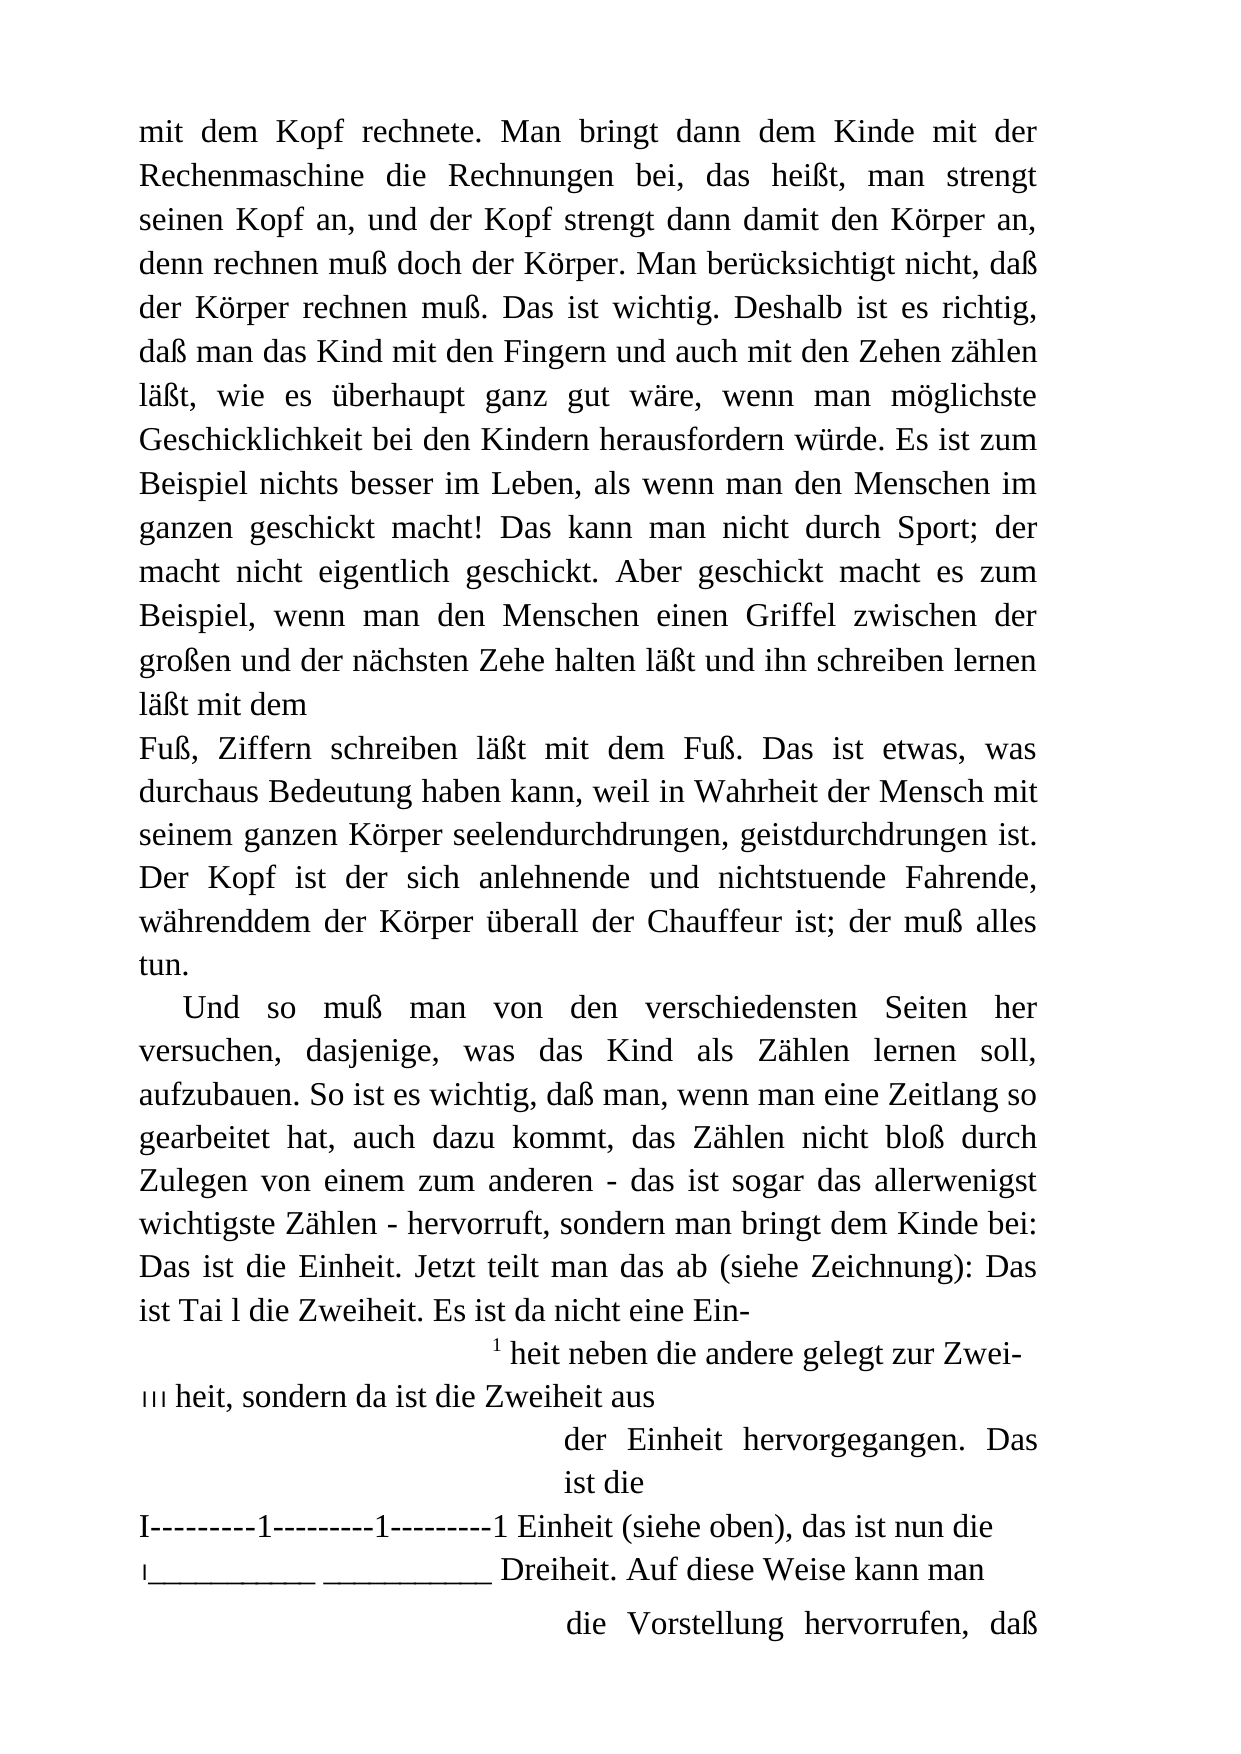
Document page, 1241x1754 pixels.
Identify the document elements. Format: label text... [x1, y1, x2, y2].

text ।।। heit, sondern da ist die Zweiheit aus [139, 1376, 1038, 1415]
text mit dem Kopf rechnete. Man bringt dann dem Kinde mit der Rechenmaschine die Rechnungen bei, das heißt, man strengt seinen Kopf an, und der Kopf strengt dann damit den Körper an, denn rechnen muß doch der Körper. Man berücksichtigt nicht, daß der Körper rechnen muß. Das ist wichtig. Deshalb ist es richtig, daß man das Kind mit den Fingern und auch mit den Zehen zählen läßt, wie es überhaupt ganz gut wäre, wenn man möglichste Geschicklichkeit bei den Kindern herausfordern würde. Es ist zum Beispiel nichts besser im Leben, als wenn man den Menschen im ganzen geschickt macht! Das kann man nicht durch Sport; der macht nicht eigentlich geschickt. Aber geschickt macht es zum Beispiel, wenn man den Menschen einen Griffel zwischen der großen und der nächsten Zehe halten läßt und ihn schreiben lernen läßt mit dem [139, 111, 1038, 722]
text । Dreiheit. Auf diese Weise kann man [139, 1549, 1038, 1588]
text Fuß, Ziffern schreiben läßt mit dem Fuß. Das ist etwas, was durchaus Bedeutung haben kann, weil in Wahrheit der Mensch mit seinem ganzen Körper seelendurchdrungen, geistdurchdrungen ist. Der Kopf ist der sich anlehnende und nichtstuende Fahrende, währenddem der Körper überall der Chauffeur ist; der muß alles tun. [139, 728, 1038, 982]
text der Einheit hervorgegangen. Das ist die [564, 1419, 1038, 1501]
text 1 heit neben die andere gelegt zur Zwei- [139, 1333, 1038, 1371]
text Und so muß man von den verschiedensten Seiten her versuchen, dasjenige, was das Kind als Zählen lernen soll, aufzubauen. So ist es wichtig, daß man, wenn man eine Zeitlang so gearbeitet hat, auch dazu kommt, das Zählen nicht bloß durch Zulegen von einem zum anderen - das ist sogar das allerwenigst wichtigste Zählen - hervorruft, sondern man bringt dem Kinde bei: Das ist die Einheit. Jetzt teilt man das ab (siehe Zeichnung): Das ist Tai l die Zweiheit. Es ist da nicht eine Ein- [139, 987, 1038, 1328]
text I 1 1 1 Einheit (siehe oben), das ist nun die [139, 1506, 1038, 1544]
text die Vorstellung hervorrufen, daß [139, 1603, 1038, 1641]
